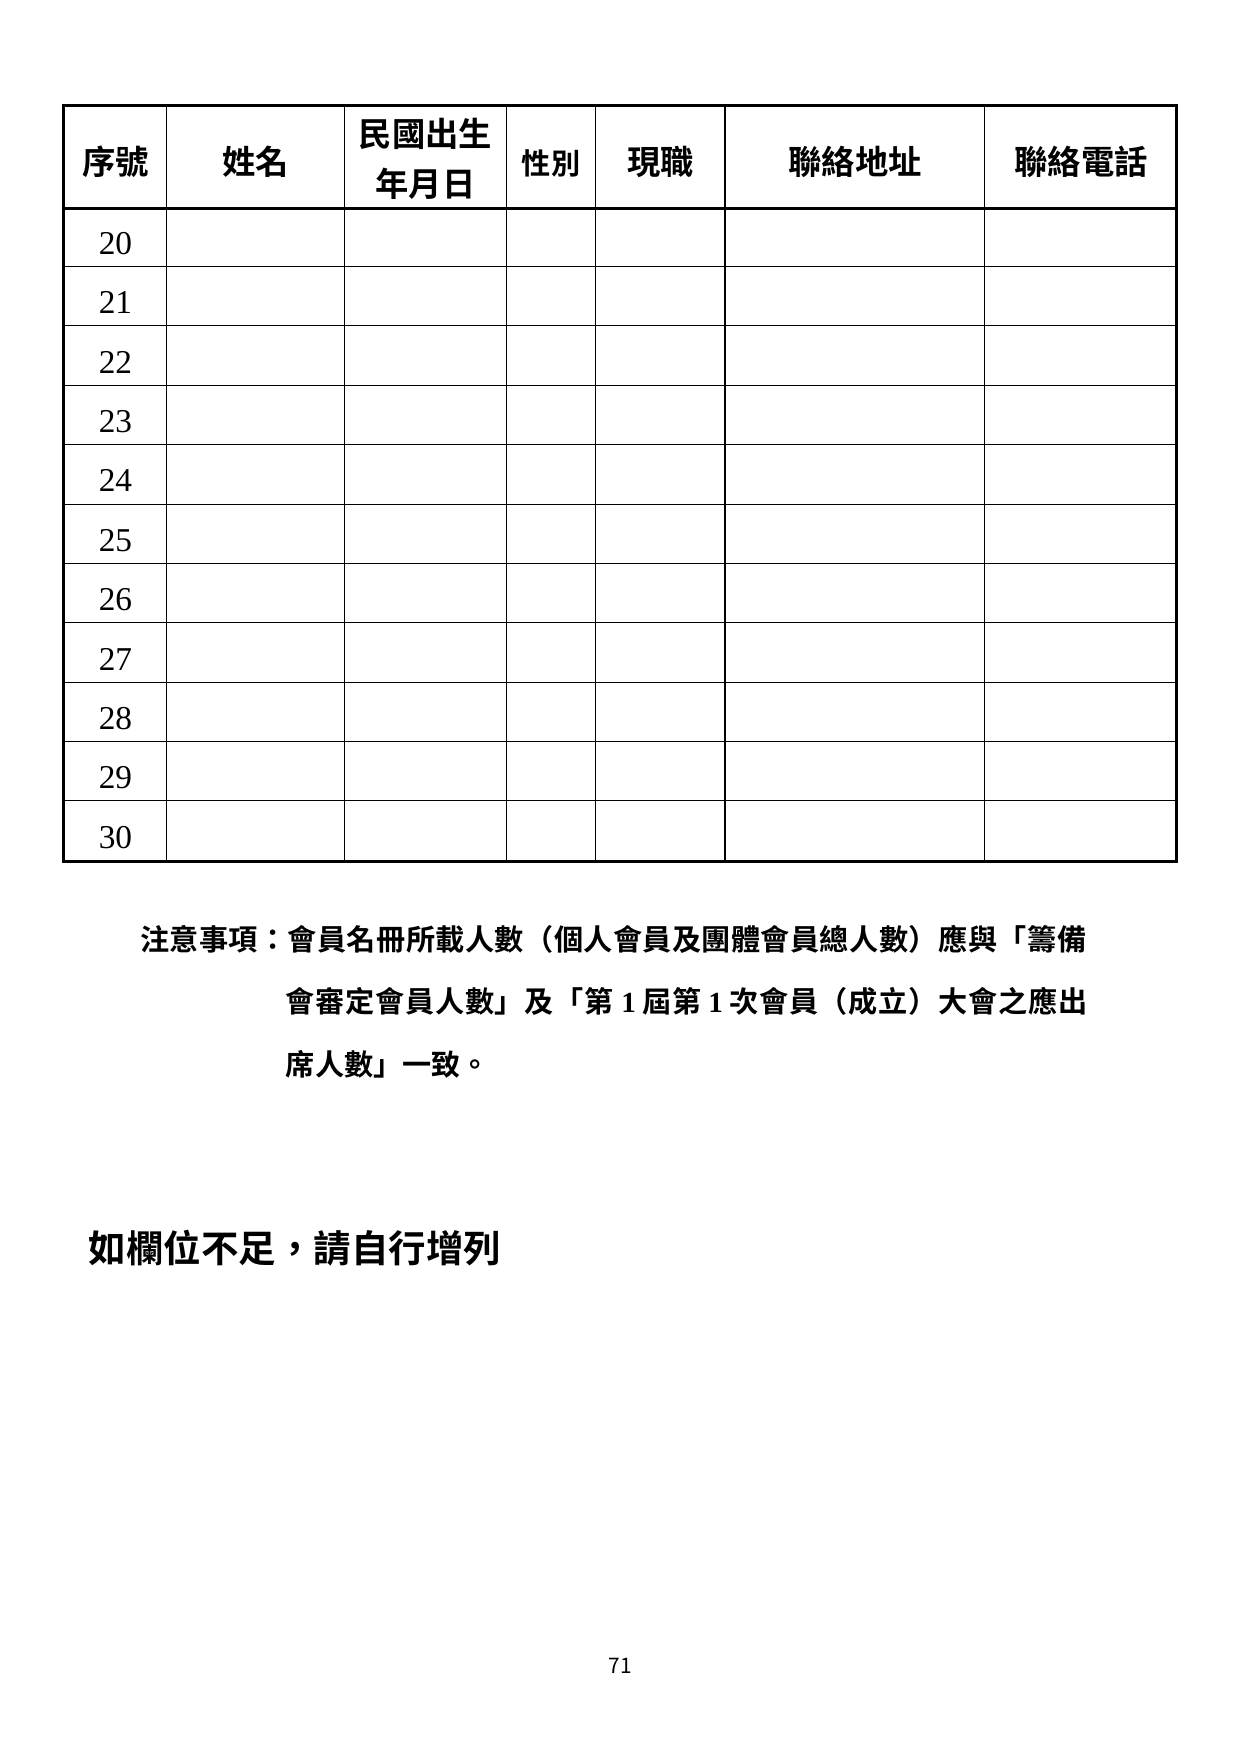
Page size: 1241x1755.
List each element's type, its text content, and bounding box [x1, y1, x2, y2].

table_cell [985, 623, 1175, 682]
table_cell 24 [65, 445, 166, 503]
table_cell [507, 386, 595, 444]
table_cell [345, 742, 506, 800]
table_cell [726, 445, 984, 503]
table_cell [596, 742, 724, 800]
table_cell 25 [65, 505, 166, 563]
table_cell [596, 210, 724, 266]
table_cell [726, 326, 984, 385]
table_cell [345, 210, 506, 266]
table_cell 20 [65, 210, 166, 266]
table_cell [507, 801, 595, 860]
table_cell [345, 801, 506, 860]
table_cell [167, 267, 344, 325]
table_cell [596, 801, 724, 860]
table_cell [167, 623, 344, 682]
table_cell [167, 505, 344, 563]
table_cell 23 [65, 386, 166, 444]
table_cell [167, 801, 344, 860]
table_cell [985, 267, 1175, 325]
table_cell [985, 386, 1175, 444]
table_cell [596, 564, 724, 622]
table_cell [167, 386, 344, 444]
table_cell [507, 623, 595, 682]
table_cell [345, 564, 506, 622]
table_cell [596, 326, 724, 385]
table_header 性別 [507, 107, 595, 207]
table_cell 21 [65, 267, 166, 325]
table_cell [596, 683, 724, 741]
table_cell [345, 386, 506, 444]
table_cell [507, 742, 595, 800]
table_cell [167, 683, 344, 741]
table_cell [596, 267, 724, 325]
table_header 序號 [65, 107, 166, 207]
table_cell [167, 326, 344, 385]
table_cell [345, 267, 506, 325]
table_cell 27 [65, 623, 166, 682]
table_cell [596, 445, 724, 503]
table_cell [726, 683, 984, 741]
table_cell 22 [65, 326, 166, 385]
table_header 民國出生年月日 [345, 107, 506, 207]
table_cell [726, 742, 984, 800]
table_cell [345, 683, 506, 741]
table_cell [726, 210, 984, 266]
table_header 聯絡地址 [726, 107, 984, 207]
table_cell [596, 623, 724, 682]
table_cell [507, 326, 595, 385]
table_cell [985, 683, 1175, 741]
table_cell [596, 386, 724, 444]
table_cell [726, 564, 984, 622]
text 如欄位不足，請自行增列 [89, 1213, 1166, 1275]
table_cell [345, 445, 506, 503]
table_cell [507, 445, 595, 503]
table_cell [345, 505, 506, 563]
text 注意事項：會員名冊所載人數（個人會員及團體會員總人數）應與「籌備會審定會員人數」及「第1屆第1次會員（成立）大會之應出席人數」一致。 [140, 900, 1088, 1088]
table_cell [985, 445, 1175, 503]
table_cell [985, 210, 1175, 266]
table_cell [507, 564, 595, 622]
table_cell [345, 623, 506, 682]
table_cell 29 [65, 742, 166, 800]
table_cell [985, 505, 1175, 563]
table_cell [985, 564, 1175, 622]
table_cell [507, 267, 595, 325]
table_cell 26 [65, 564, 166, 622]
table_cell [596, 505, 724, 563]
table_cell [507, 210, 595, 266]
table_cell [345, 326, 506, 385]
table_header 姓名 [167, 107, 344, 207]
table_header 聯絡電話 [985, 107, 1175, 207]
table_cell [726, 801, 984, 860]
table_cell [167, 742, 344, 800]
table_cell [167, 210, 344, 266]
table_cell [167, 564, 344, 622]
table_cell 28 [65, 683, 166, 741]
table_cell [726, 386, 984, 444]
table_cell [726, 505, 984, 563]
table_cell [985, 326, 1175, 385]
table_cell [726, 267, 984, 325]
table_cell [507, 505, 595, 563]
table_cell [507, 683, 595, 741]
table_cell [985, 742, 1175, 800]
table_header 現職 [596, 107, 724, 207]
table_cell [726, 623, 984, 682]
table_cell [167, 445, 344, 503]
table_cell [985, 801, 1175, 860]
table_cell 30 [65, 801, 166, 860]
